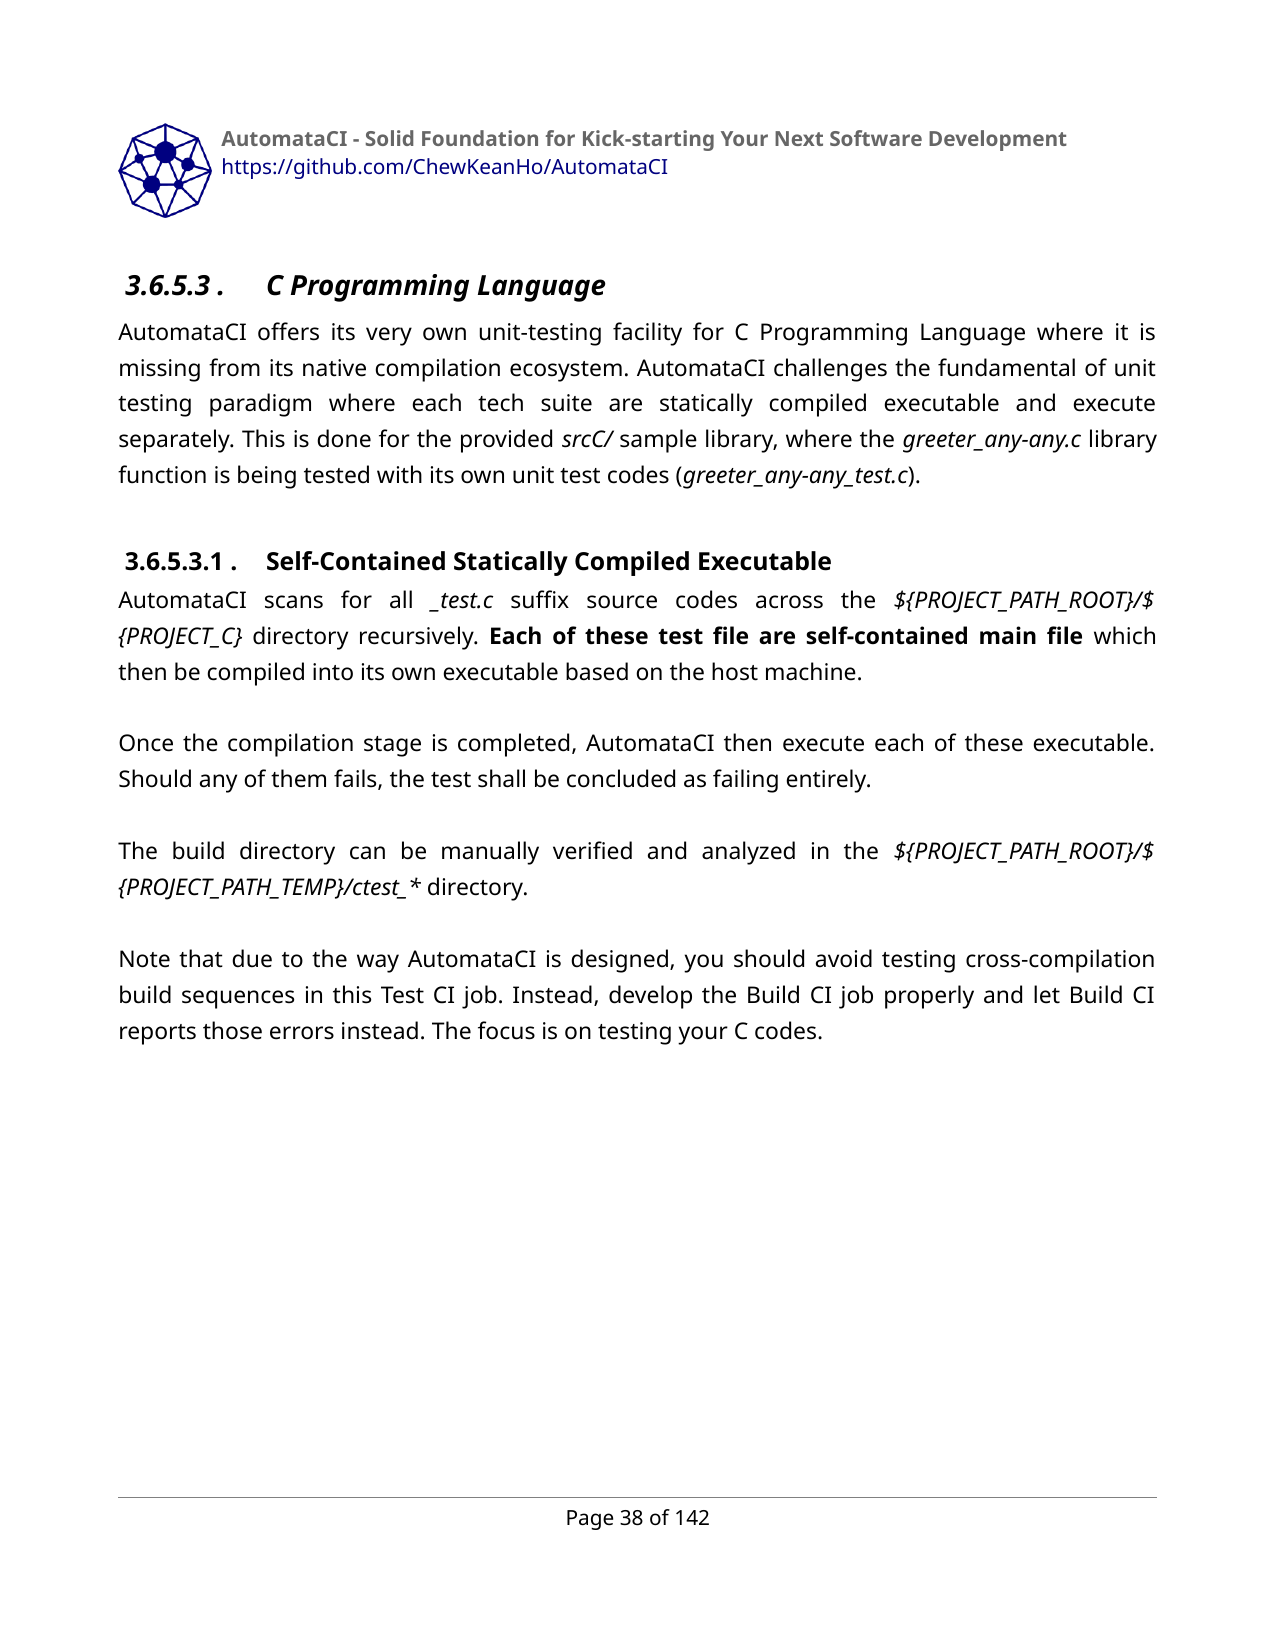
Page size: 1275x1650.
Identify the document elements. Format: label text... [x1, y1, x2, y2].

text Note that due to the way AutomataCI is designed, you should avoid testing cross-compilation build sequences in this Test CI job. Instead, develop the Build CI job properly and let Build CI reports those errors instead. The focus is on testing your C codes. [118, 943, 1157, 1046]
text AutomataCI offers its very own unit-testing facility for C Programming Language where it is missing from its native compilation ecosystem. AutomataCI challenges the fundamental of unit testing paradigm where each tech suite are statically compiled executable and execute separately. This is done for the provided srcC/ sample library, where the greeter_any-any.c library function is being tested with its own unit test codes (greeter_any-any_test.c). [118, 316, 1157, 491]
subtitle C Programming Language [118, 265, 1157, 303]
text Once the compilation stage is completed, AutomataCI then execute each of these executable. Should any of them fails, the test shall be concluded as failing entirely. [118, 727, 1157, 794]
text The build directory can be manually verified and analyzed in the ${PROJECT_PATH_ROOT}/${PROJECT_PATH_TEMP}/ctest_* directory. [118, 835, 1157, 902]
picture [118, 123, 212, 218]
text AutomataCI scans for all _test.c suffix source codes across the ${PROJECT_PATH_ROOT}/${PROJECT_C} directory recursively. Each of these test file are self-contained main file which then be compiled into its own executable based on the host machine. [118, 584, 1157, 687]
subtitle Self-Contained Statically Compiled Executable [118, 544, 1157, 577]
